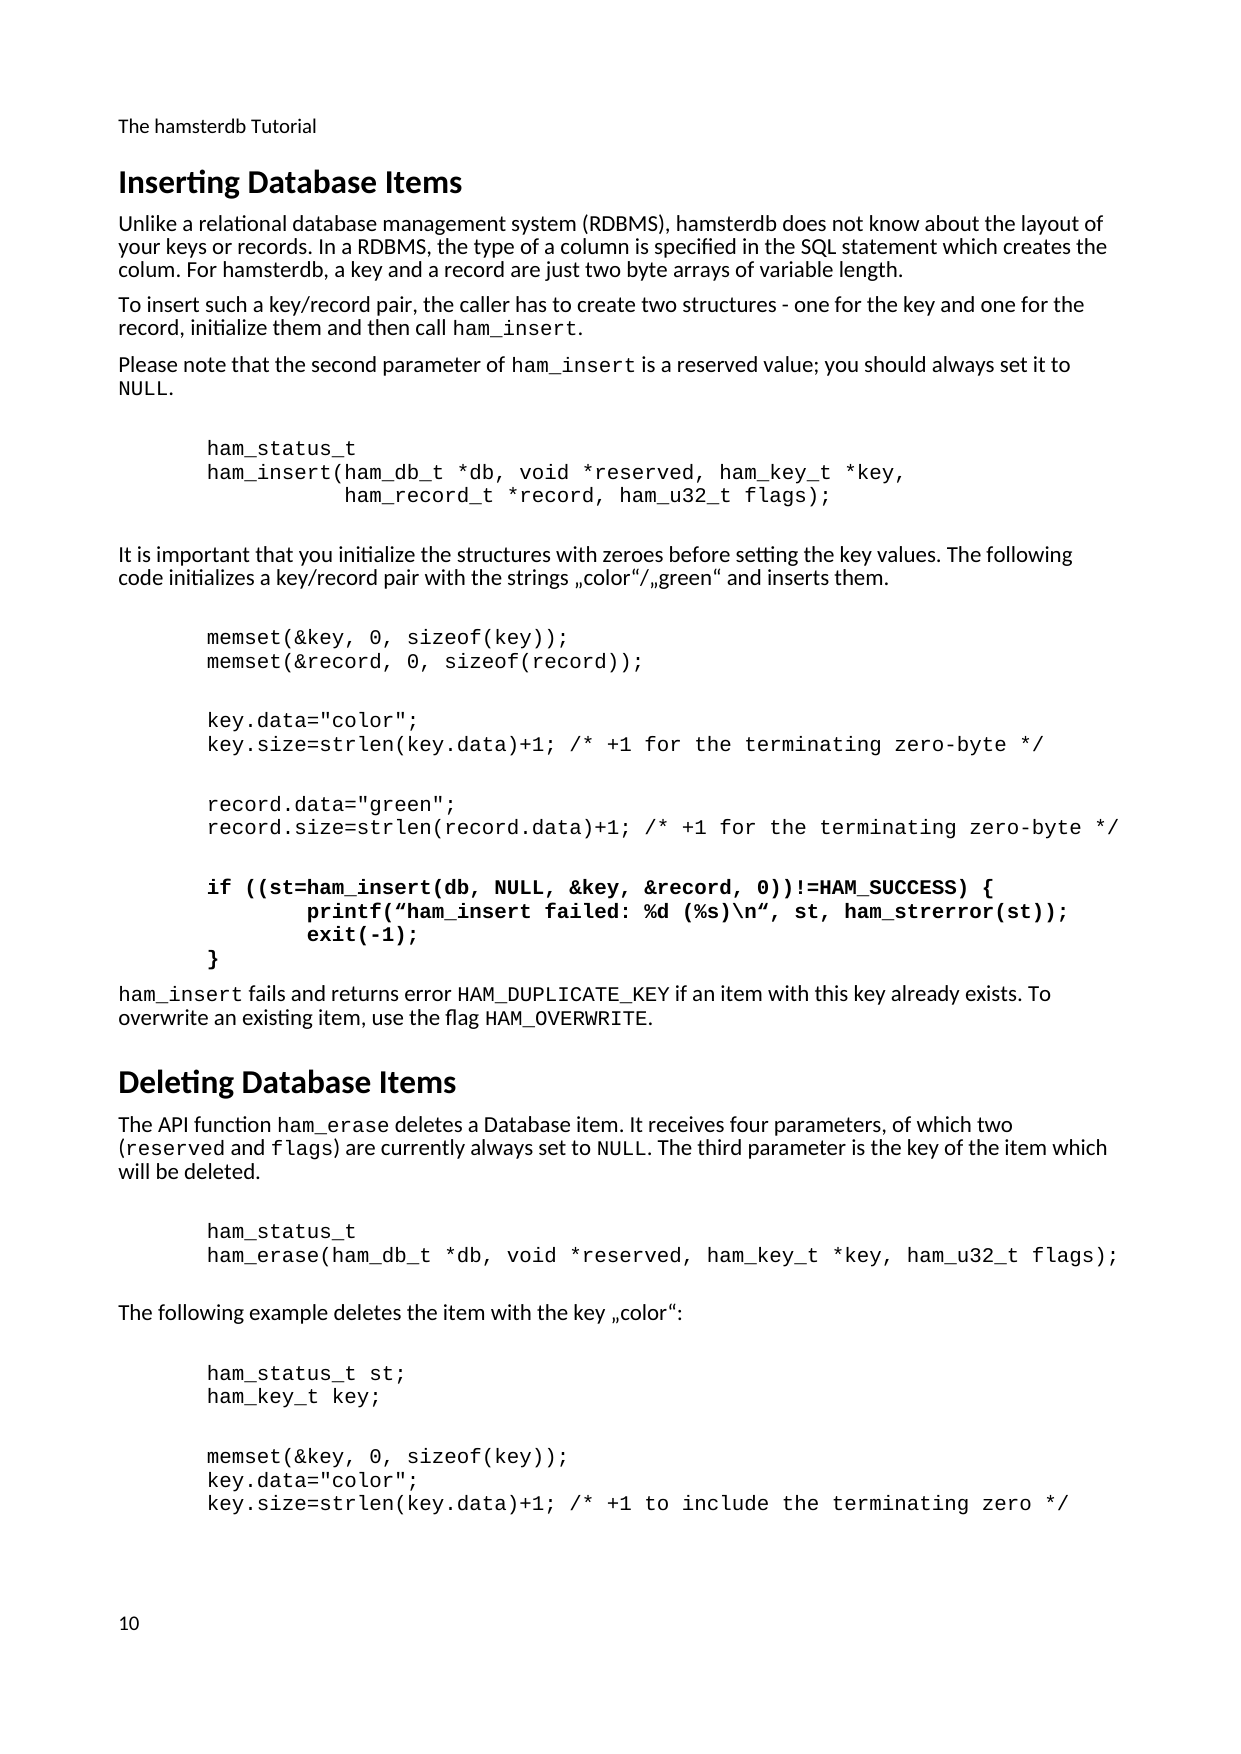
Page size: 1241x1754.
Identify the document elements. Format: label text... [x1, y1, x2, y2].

text ham_insert fails and returns error HAM_DUPLICATE_KEY if an item with this key already exists. To overwrite an existing item, use the flag HAM_OVERWRITE. [118, 984, 1122, 1031]
text The API function ham_erase deletes a Database item. It receives four parameters, of which two (reserved and flags) are currently always set to NULL. The third parameter is the key of the item which will be deleted. [118, 1114, 1122, 1185]
text The following example deletes the item with the key „color“: [118, 1281, 1122, 1326]
text It is important that you initialize the structures with zeroes before setting the key values. The following code initializes a key/record pair with the strings „color“/„green“ and inserts them. [118, 545, 1122, 591]
subtitle Inserting Database Items [118, 168, 1122, 202]
text To insert such a key/record pair, the caller has to create two structures - one for the key and one for the record, initialize them and then call ham_insert. [118, 296, 1122, 342]
text Please note that the second parameter of ham_insert is a reserved value; you should always set it to NULL. [118, 354, 1122, 402]
text Unlike a relational database management system (RDBMS), hamsterdb does not know about the layout of your keys or records. In a RDBMS, the type of a column is specified in the SQL statement which creates the colum. For hamsterdb, a key and a record are just two byte arrays of variable length. [118, 214, 1122, 283]
text ham_status_t ham_insert(ham_db_t *db, void *reserved, ham_key_t *key, ham_record_t *record, ham_u32_t flags); [207, 438, 1122, 533]
text memset(&key, 0, sizeof(key)); memset(&record, 0, sizeof(record)); [207, 627, 1122, 674]
text key.data="color"; key.size=strlen(key.data)+1; /* +1 for the terminating zero-byte */ [207, 710, 1122, 758]
text ham_status_t st; ham_key_t key; [207, 1363, 1122, 1410]
text memset(&key, 0, sizeof(key)); key.data="color"; key.size=strlen(key.data)+1; /* +1 to include the terminating zero */ [207, 1446, 1122, 1517]
text record.data="green"; record.size=strlen(record.data)+1; /* +1 for the terminating zero-byte */ [207, 794, 1122, 841]
text ham_status_t ham_erase(ham_db_t *db, void *reserved, ham_key_t *key, ham_u32_t flags); [207, 1221, 1122, 1268]
subtitle Deleting Database Items [118, 1069, 1122, 1102]
text if ((st=ham_insert(db, NULL, &key, &record, 0))!=HAM_SUCCESS) { printf(“ham_insert failed: %d (%s)\n“, st, ham_strerror(st)); exit(-1); } [207, 877, 1122, 972]
